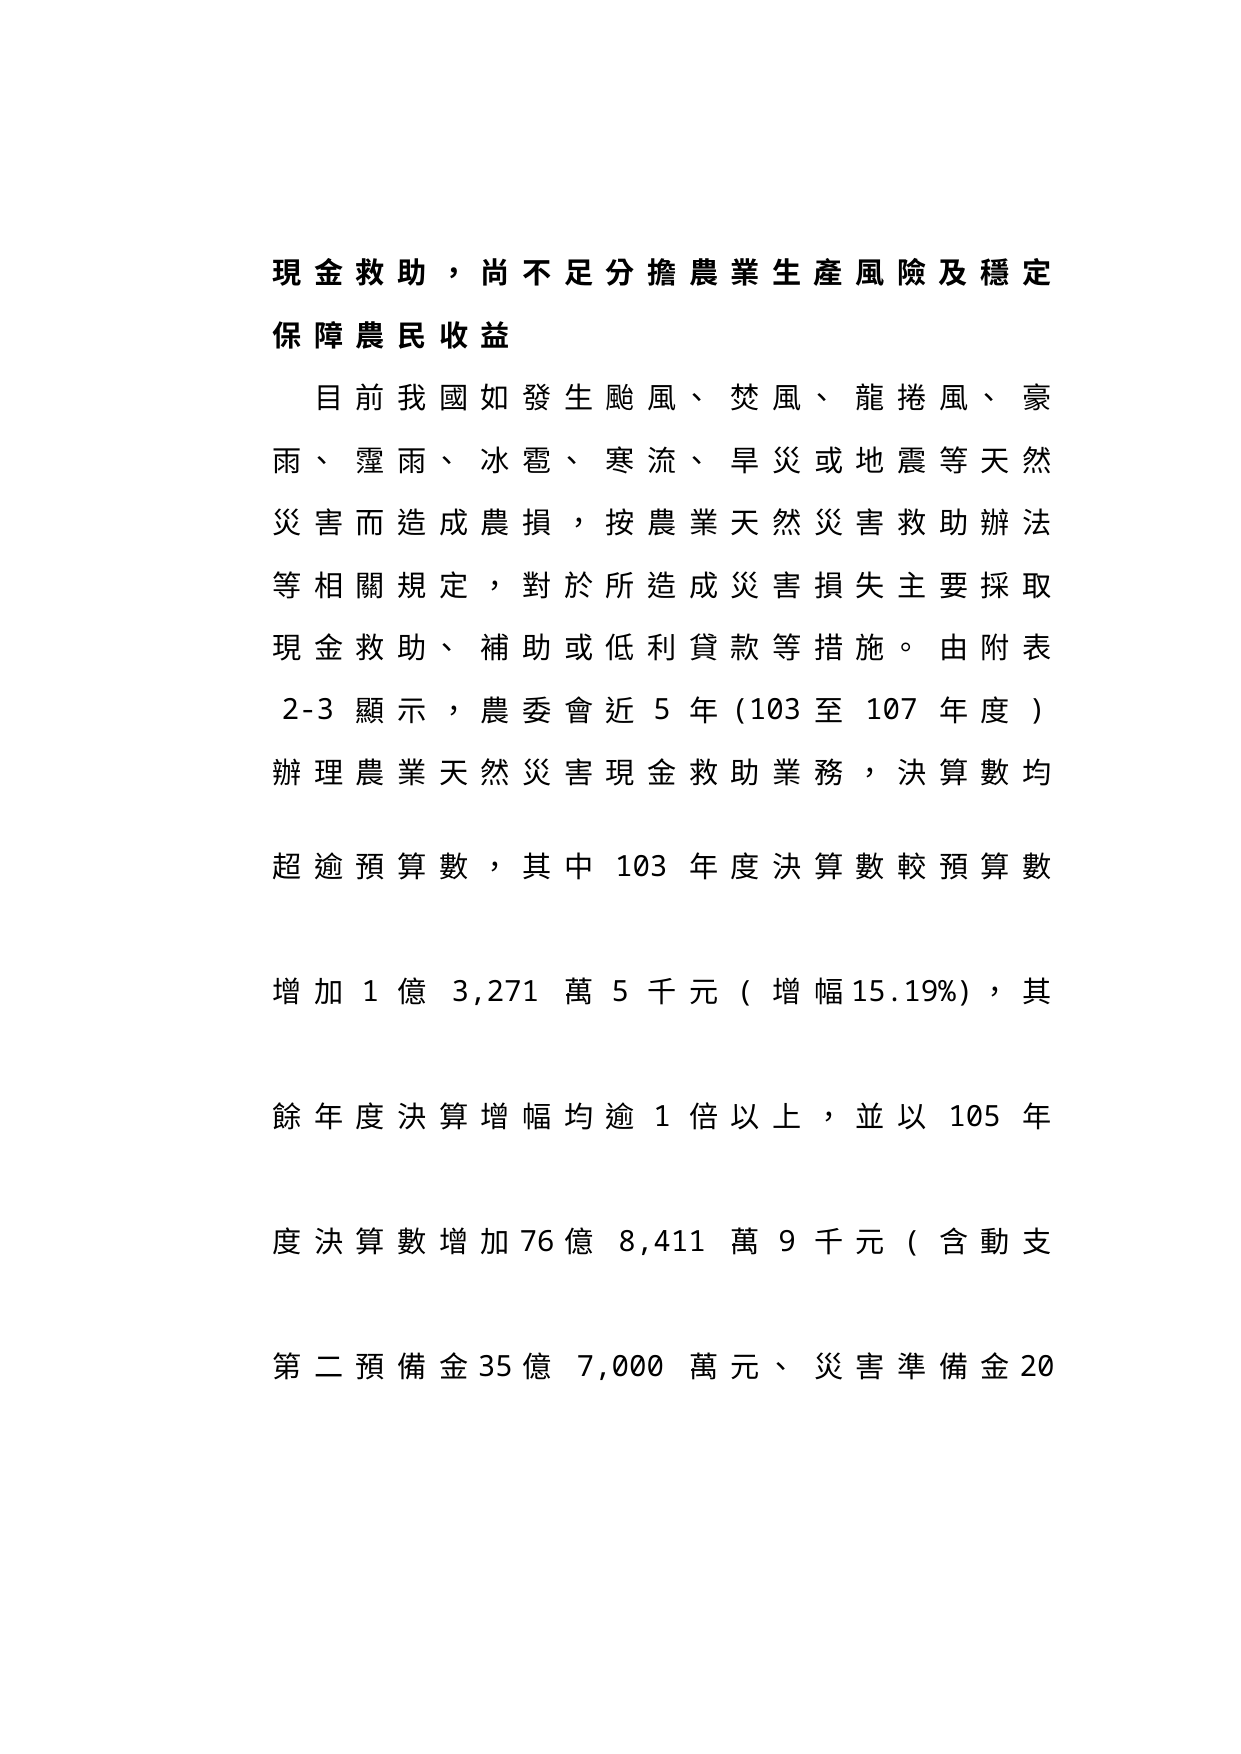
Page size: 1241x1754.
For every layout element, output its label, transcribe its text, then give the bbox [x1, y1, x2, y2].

text 目前我國如發生颱風、焚風、龍捲風、豪雨、霪雨、冰雹、寒流、旱災或地震等天然災害而造成農損，按農業天然災害救助辦法等相關規定，對於所造成災害損失主要採取現金救助、補助或低利貸款等措施。由附表2-3顯示，農委會近5年(103至107年度)辦理農業天然災害現金救助業務，決算數均超逾預算數，其中103年度決算數較預算數增加1億3,271萬5千元(增幅15.19%)，其餘年度決算增幅均逾1倍以上，並以105年度決算數增加76億8,411萬9千元(含動支第二預備金35億7,000萬元、災害準備金20 [242, 354, 1058, 1417]
text 現金救助，尚不足分擔農業生產風險及穩定保障農民收益 [183, 229, 1058, 354]
